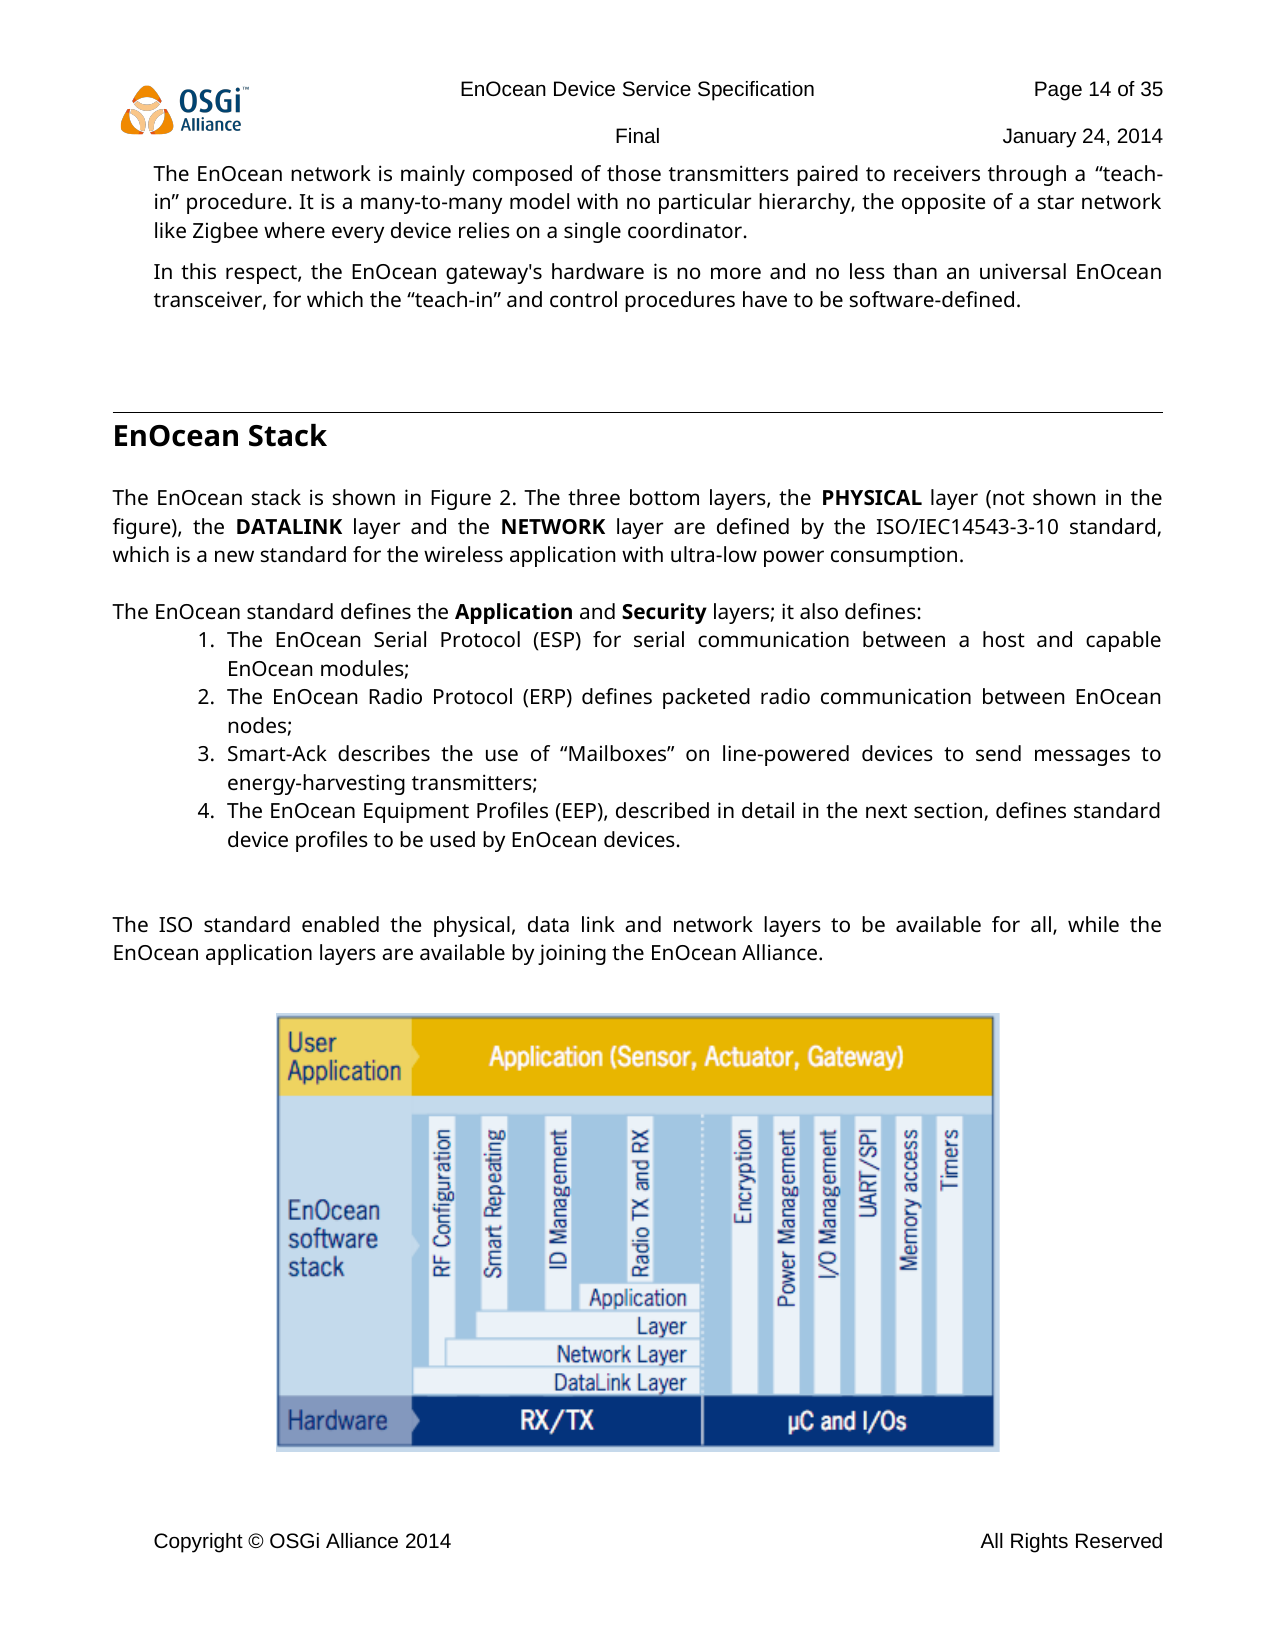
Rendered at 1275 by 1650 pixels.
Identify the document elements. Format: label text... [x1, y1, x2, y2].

picture [113, 78, 257, 142]
subtitle EnOcean Stack [112, 413, 1163, 455]
text The EnOcean standard defines the Application and Security layers; it also defines: [112, 597, 1163, 626]
list Smart-Ack describes the use of “Mailboxes” on line-powered devices to send messages to energy-harvesting transmitters; [197, 739, 1163, 796]
text The EnOcean stack is shown in Figure 2. The three bottom layers, the PHYSICAL layer (not shown in the figure), the DATALINK layer and the NETWORK layer are defined by the ISO/IEC14543-3-10 standard, which is a new standard for the wireless application with ultra-low power consumption. [112, 483, 1163, 569]
list The EnOcean Serial Protocol (ESP) for serial communication between a host and capable EnOcean modules; [197, 626, 1163, 682]
list The EnOcean Equipment Profiles (EEP), described in detail in the next section, defines standard device profiles to be used by EnOcean devices. [197, 796, 1163, 853]
list The EnOcean Radio Protocol (ERP) defines packeted radio communication between EnOcean nodes; [197, 682, 1163, 739]
text The ISO standard enabled the physical, data link and network layers to be available for all, while the EnOcean application layers are available by joining the EnOcean Alliance. [112, 910, 1163, 967]
text In this respect, the EnOcean gateway's hardware is no more and no less than an universal EnOcean transceiver, for which the “teach-in” and control procedures have to be software-defined. [153, 257, 1163, 314]
text The EnOcean network is mainly composed of those transmitters paired to receivers through a “teach-in” procedure. It is a many-to-many model with no particular hierarchy, the opposite of a star network like Zigbee where every device relies on a single coordinator. [153, 159, 1163, 244]
picture [276, 1013, 1000, 1452]
